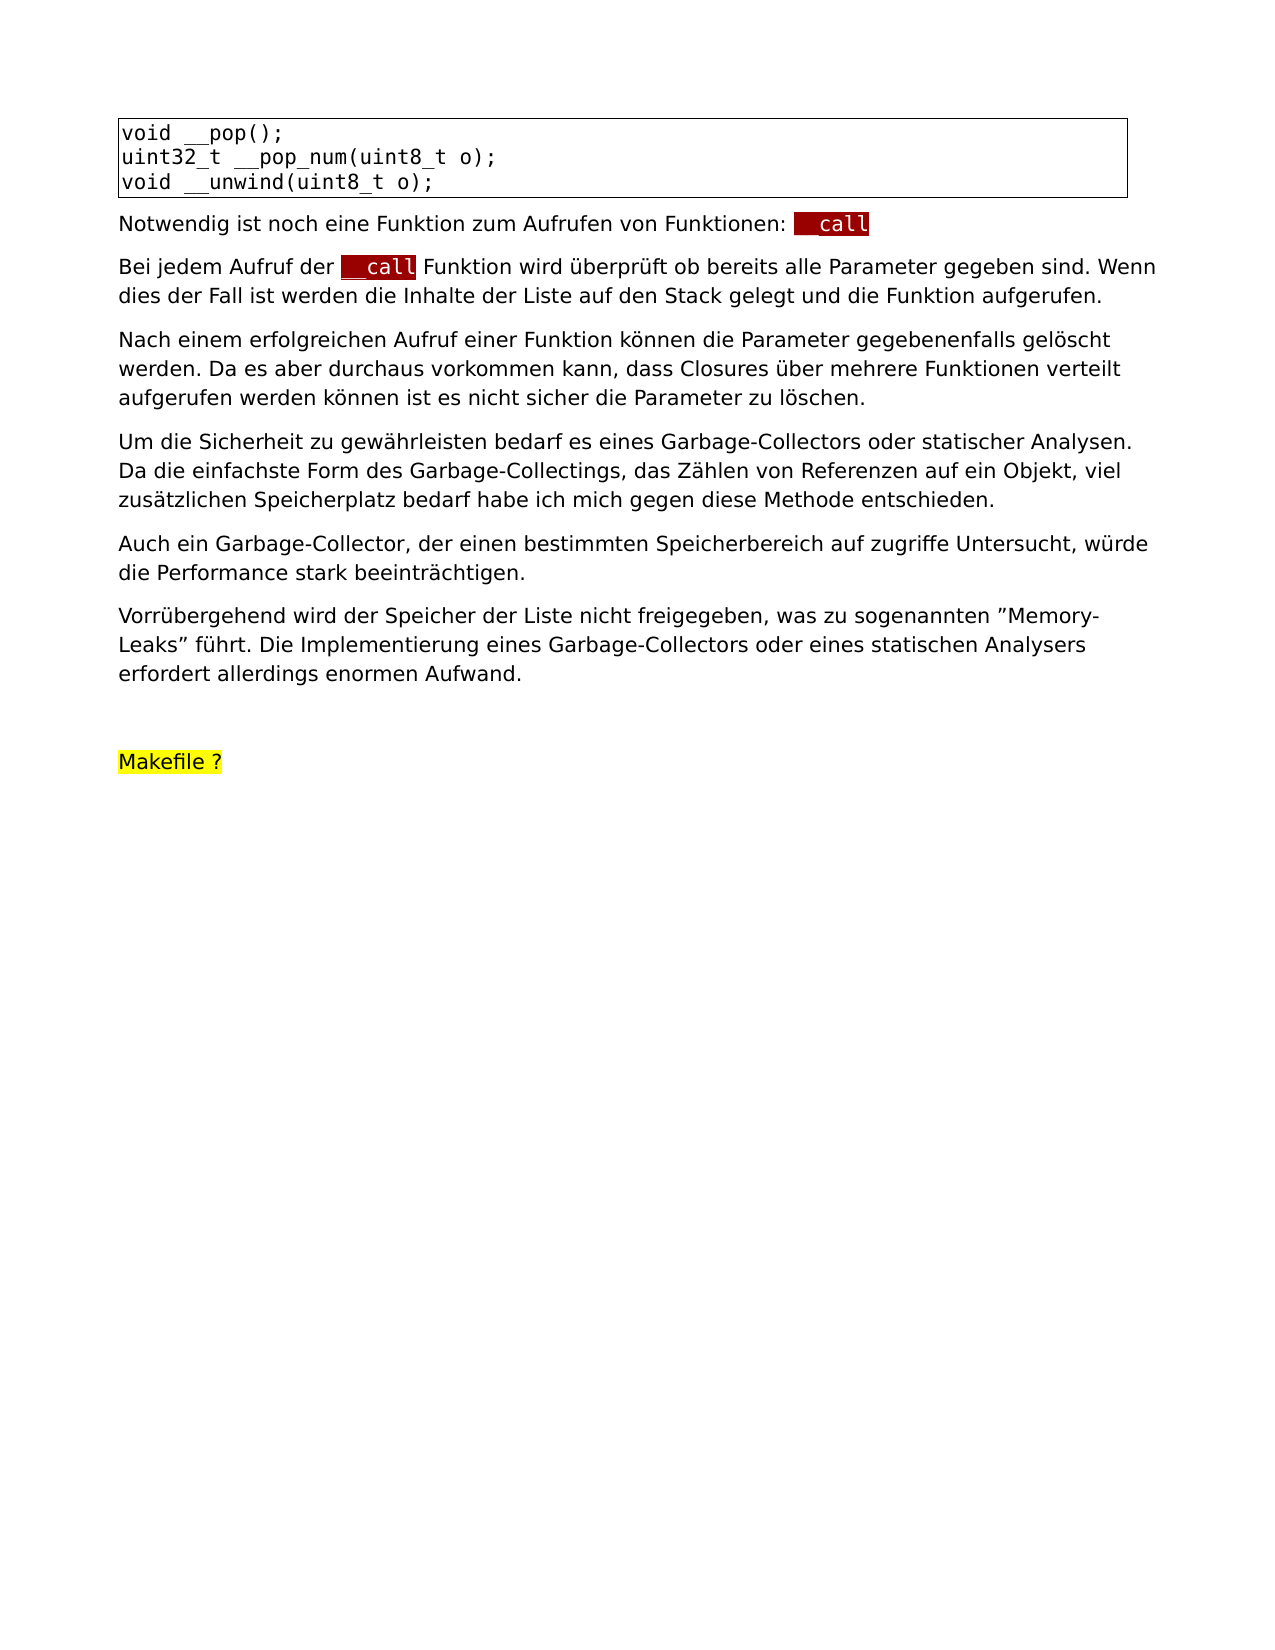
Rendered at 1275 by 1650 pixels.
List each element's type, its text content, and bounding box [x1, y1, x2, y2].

text uint32_t __pop_num(uint8_t o); [119, 142, 1127, 167]
text Bei jedem Aufruf der __call Funktion wird überprüft ob bereits alle Parameter gegeben sind. Wenn dies der Fall ist werden die Inhalte der Liste auf den Stack gelegt und die Funktion aufgerufen. [118, 255, 1157, 309]
text void __unwind(uint8_t o); [119, 167, 1127, 197]
text Notwendig ist noch eine Funktion zum Aufrufen von Funktionen: __call [118, 212, 1157, 236]
text Auch ein Garbage-Collector, der einen bestimmten Speicherbereich auf zugriffe Untersucht, würde die Performance stark beeinträchtigen. [118, 532, 1157, 585]
text Makefile ? [118, 750, 1157, 774]
text void __pop(); [119, 119, 1127, 142]
text Nach einem erfolgreichen Aufruf einer Funktion können die Parameter gegebenenfalls gelöscht werden. Da es aber durchaus vorkommen kann, dass Closures über mehrere Funktionen verteilt aufgerufen werden können ist es nicht sicher die Parameter zu löschen. [118, 328, 1157, 411]
text Um die Sicherheit zu gewährleisten bedarf es eines Garbage-Collectors oder statischer Analysen. Da die einfachste Form des Garbage-Collectings, das Zählen von Referenzen auf ein Objekt, viel zusätzlichen Speicherplatz bedarf habe ich mich gegen diese Methode entschieden. [118, 430, 1157, 512]
text Vorrübergehend wird der Speicher der Liste nicht freigegeben, was zu sogenannten ”Memory-Leaks” führt. Die Implementierung eines Garbage-Collectors oder eines statischen Analysers erfordert allerdings enormen Aufwand. [118, 604, 1157, 687]
